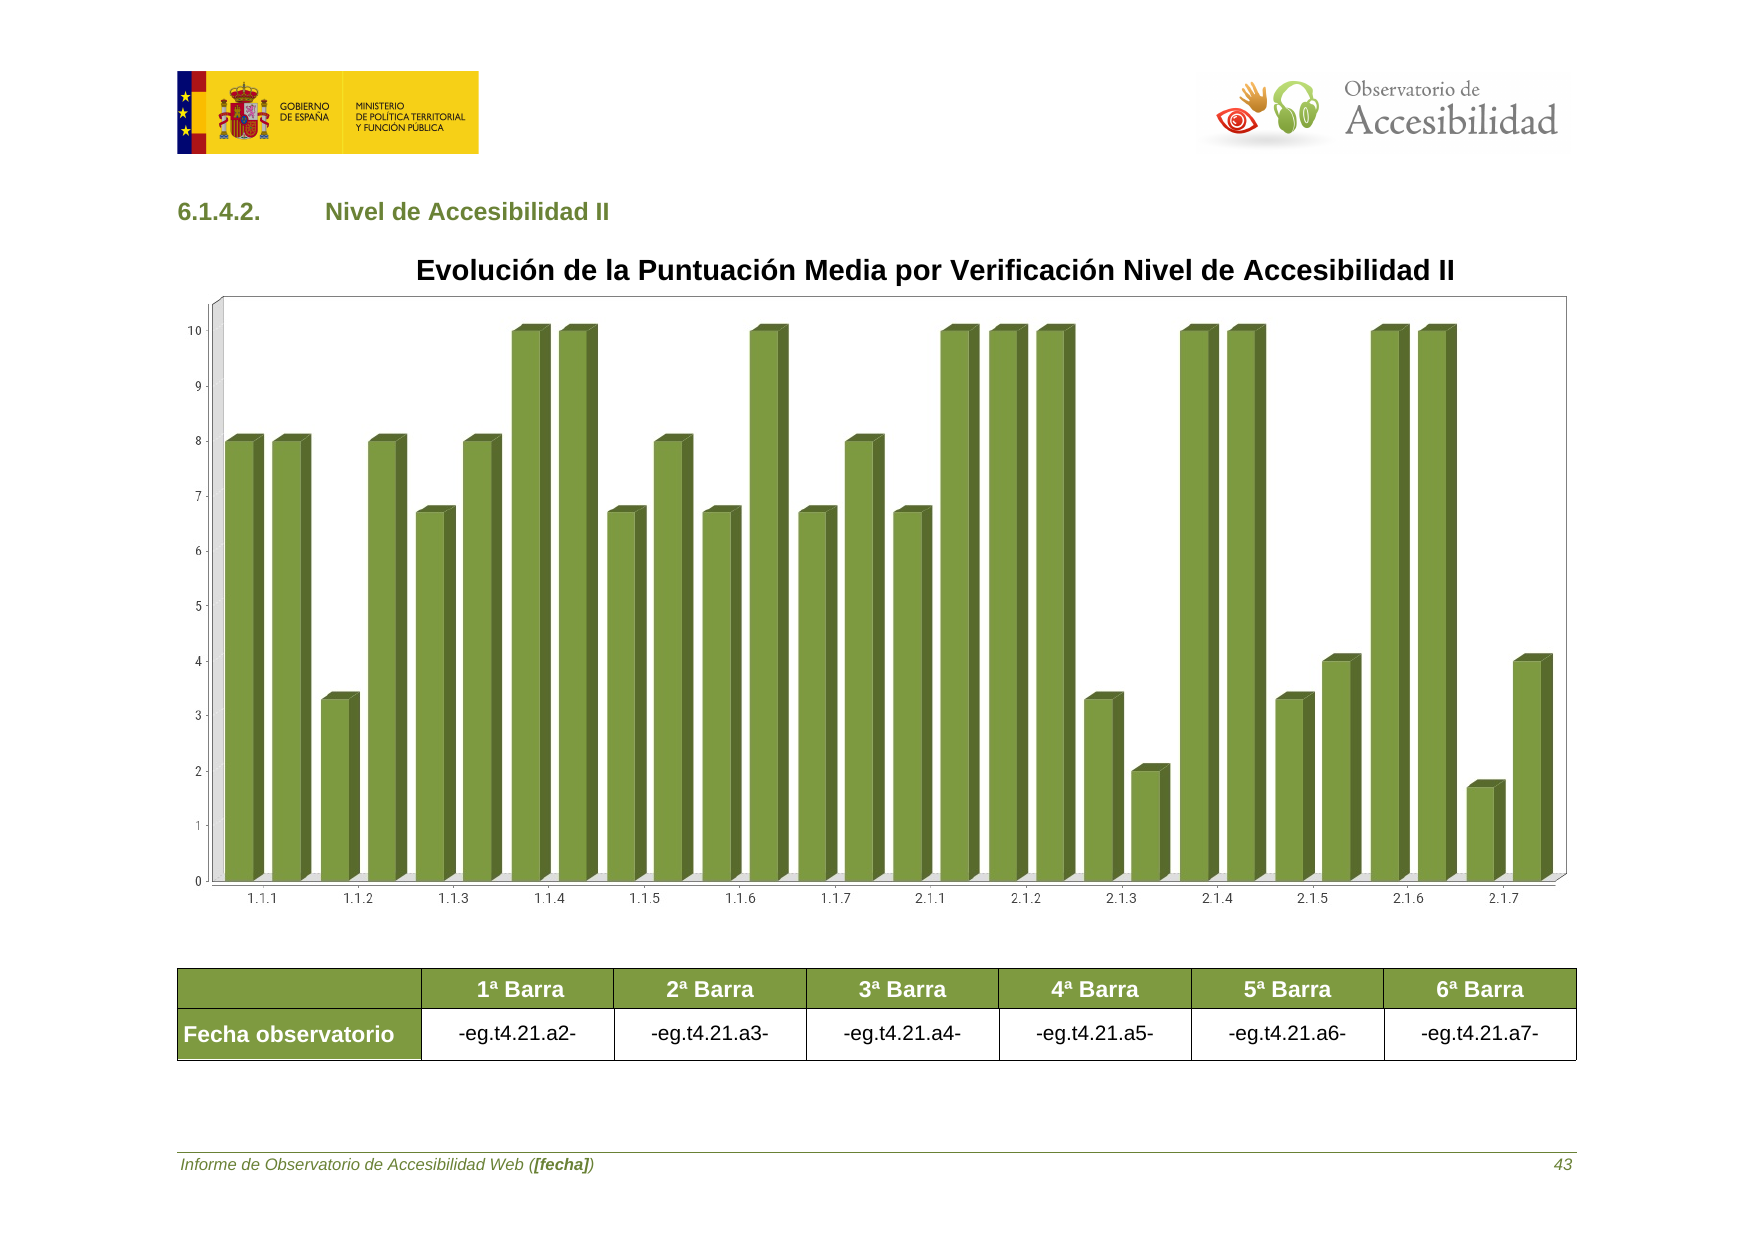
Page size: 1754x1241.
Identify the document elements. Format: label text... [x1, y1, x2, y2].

table_header 2ª Barra [614, 969, 806, 1008]
table_header 5ª Barra [1192, 969, 1383, 1008]
table_cell -eg.t4.21.a7- [1385, 1009, 1576, 1059]
table_header [178, 969, 421, 1008]
table_header 3ª Barra [807, 969, 998, 1008]
list Evolución de la Puntuación Media por Verificación Nivel de Accesibilidad II [177, 253, 1577, 287]
picture [177, 287, 1577, 912]
picture [1196, 72, 1572, 154]
table_cell -eg.t4.21.a4- [807, 1009, 999, 1059]
subtitle Nivel de Accesibilidad II [177, 197, 1577, 226]
table_cell -eg.t4.21.a2- [422, 1009, 614, 1059]
table_header 4ª Barra [999, 969, 1191, 1008]
table_header 1ª Barra [422, 969, 613, 1008]
table_cell -eg.t4.21.a6- [1192, 1009, 1384, 1059]
table_cell -eg.t4.21.a3- [615, 1009, 806, 1059]
table_header 6ª Barra [1384, 969, 1576, 1008]
picture [177, 71, 479, 154]
table_cell Fecha observatorio [178, 1009, 421, 1059]
table_cell -eg.t4.21.a5- [1000, 1009, 1191, 1059]
